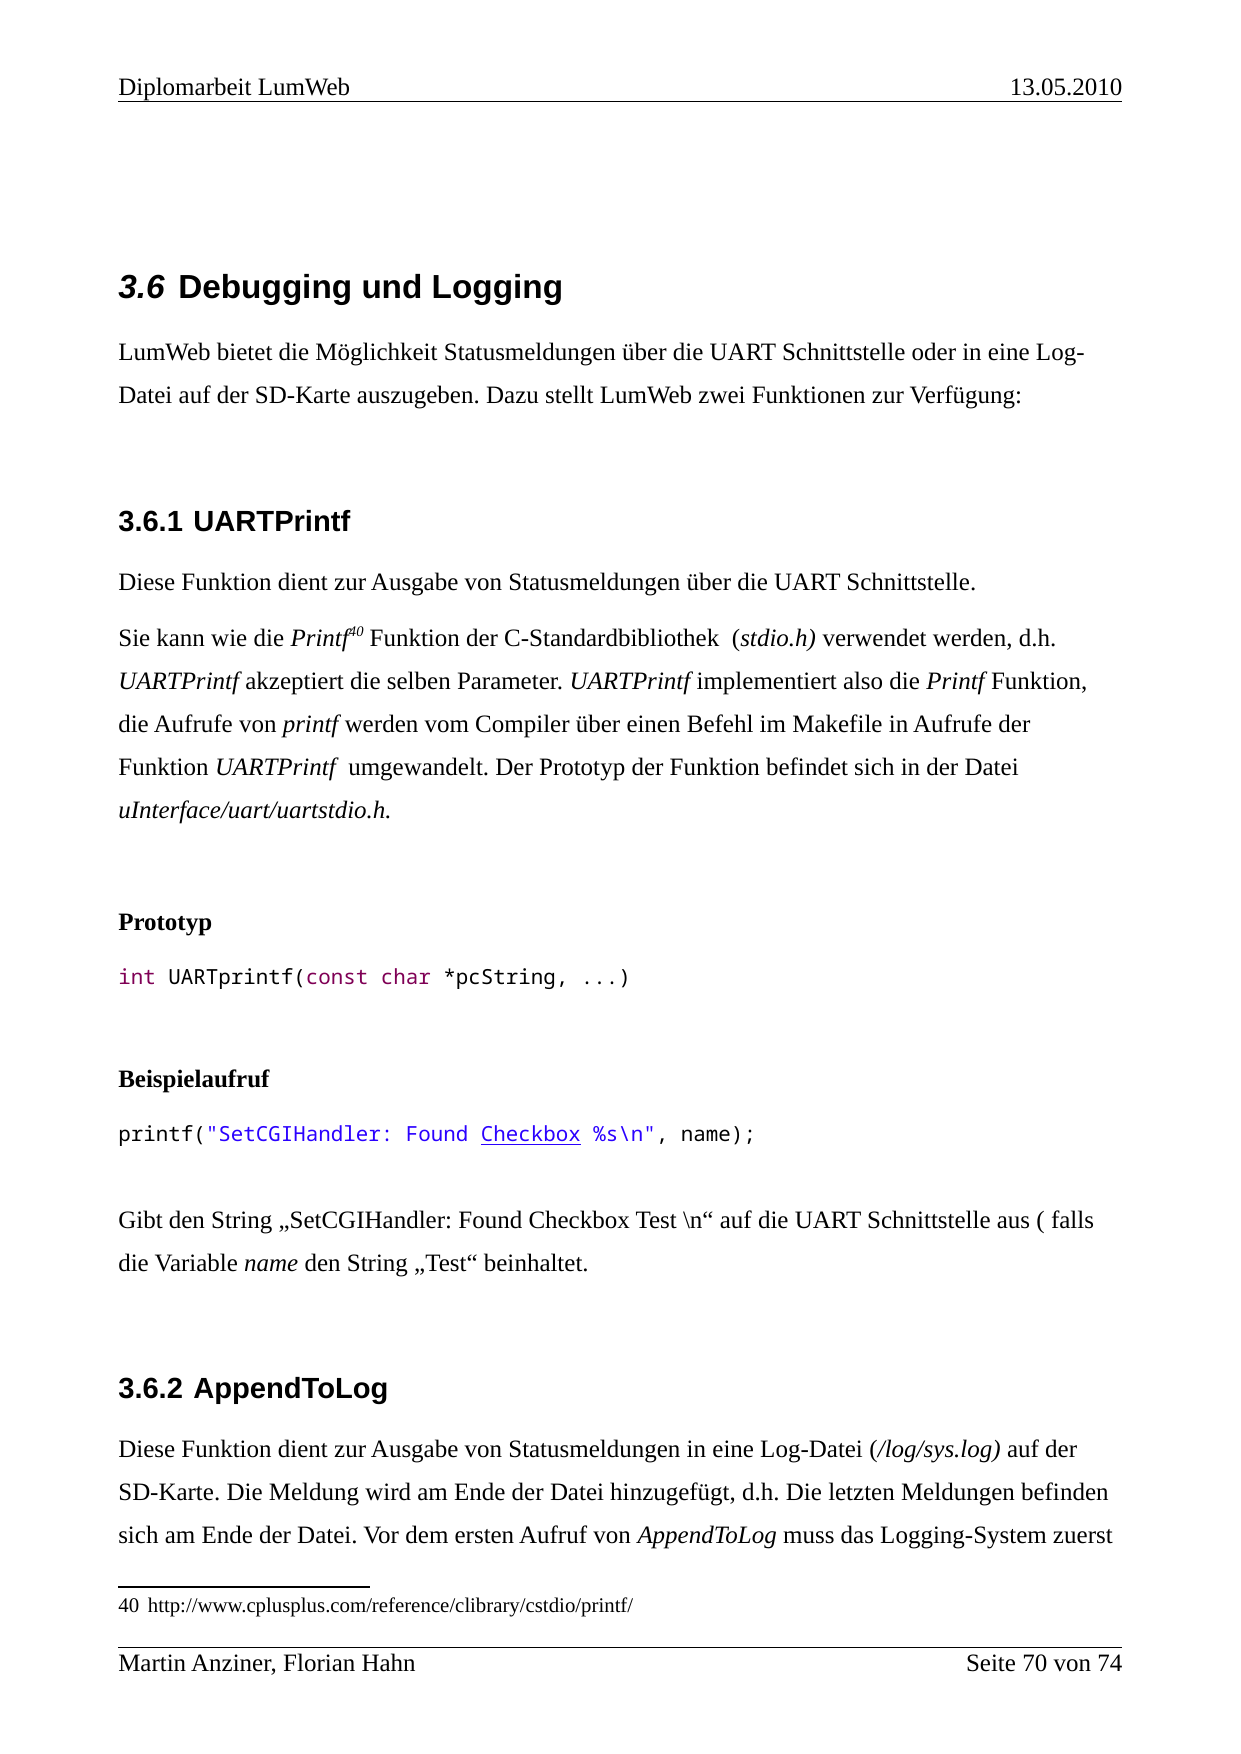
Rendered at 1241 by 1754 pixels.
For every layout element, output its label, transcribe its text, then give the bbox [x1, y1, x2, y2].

text Sie kann wie die Printf Funktion der C-Standardbibliothek (stdio.h) verwendet werden, d.h. UARTPrintf akzeptiert die selben Parameter. UARTPrintf implementiert also die Printf Funktion, die Aufrufe von printf werden vom Compiler über einen Befehl im Makefile in Aufrufe der Funktion UARTPrintf umgewandelt. Der Prototyp der Funktion befindet sich in der Datei uInterface/uart/uartstdio.h. [118, 623, 1122, 824]
subtitle Debugging und Logging [118, 267, 1122, 306]
text Diese Funktion dient zur Ausgabe von Statusmeldungen über die UART Schnittstelle. [118, 567, 1122, 596]
text LumWeb bietet die Möglichkeit Statusmeldungen über die UART Schnittstelle oder in eine Log-Datei auf der SD-Karte auszugeben. Dazu stellt LumWeb zwei Funktionen zur Verfügung: [118, 337, 1122, 409]
text Beispielaufruf [118, 1064, 1122, 1093]
text Diese Funktion dient zur Ausgabe von Statusmeldungen in eine Log-Datei (/log/sys.log) auf der SD-Karte. Die Meldung wird am Ende der Datei hinzugefügt, d.h. Die letzten Meldungen befinden sich am Ende der Datei. Vor dem ersten Aufruf von AppendToLog muss das Logging-System zuerst [118, 1434, 1122, 1549]
subtitle AppendToLog [118, 1372, 1122, 1405]
text Gibt den String „SetCGIHandler: Found Checkbox Test \n“ auf die UART Schnittstelle aus ( falls die Variable name den String „Test“ beinhaltet. [118, 1205, 1122, 1277]
text Prototyp [118, 907, 1122, 935]
text int UARTprintf(const char *pcString, ...) [118, 962, 1122, 991]
subtitle UARTPrintf [118, 504, 1122, 538]
text printf("SetCGIHandler: Found Checkbox %s\n", name); [118, 1119, 1122, 1148]
text http://www.cplusplus.com/reference/clibrary/cstdio/printf/ [118, 1593, 1122, 1617]
